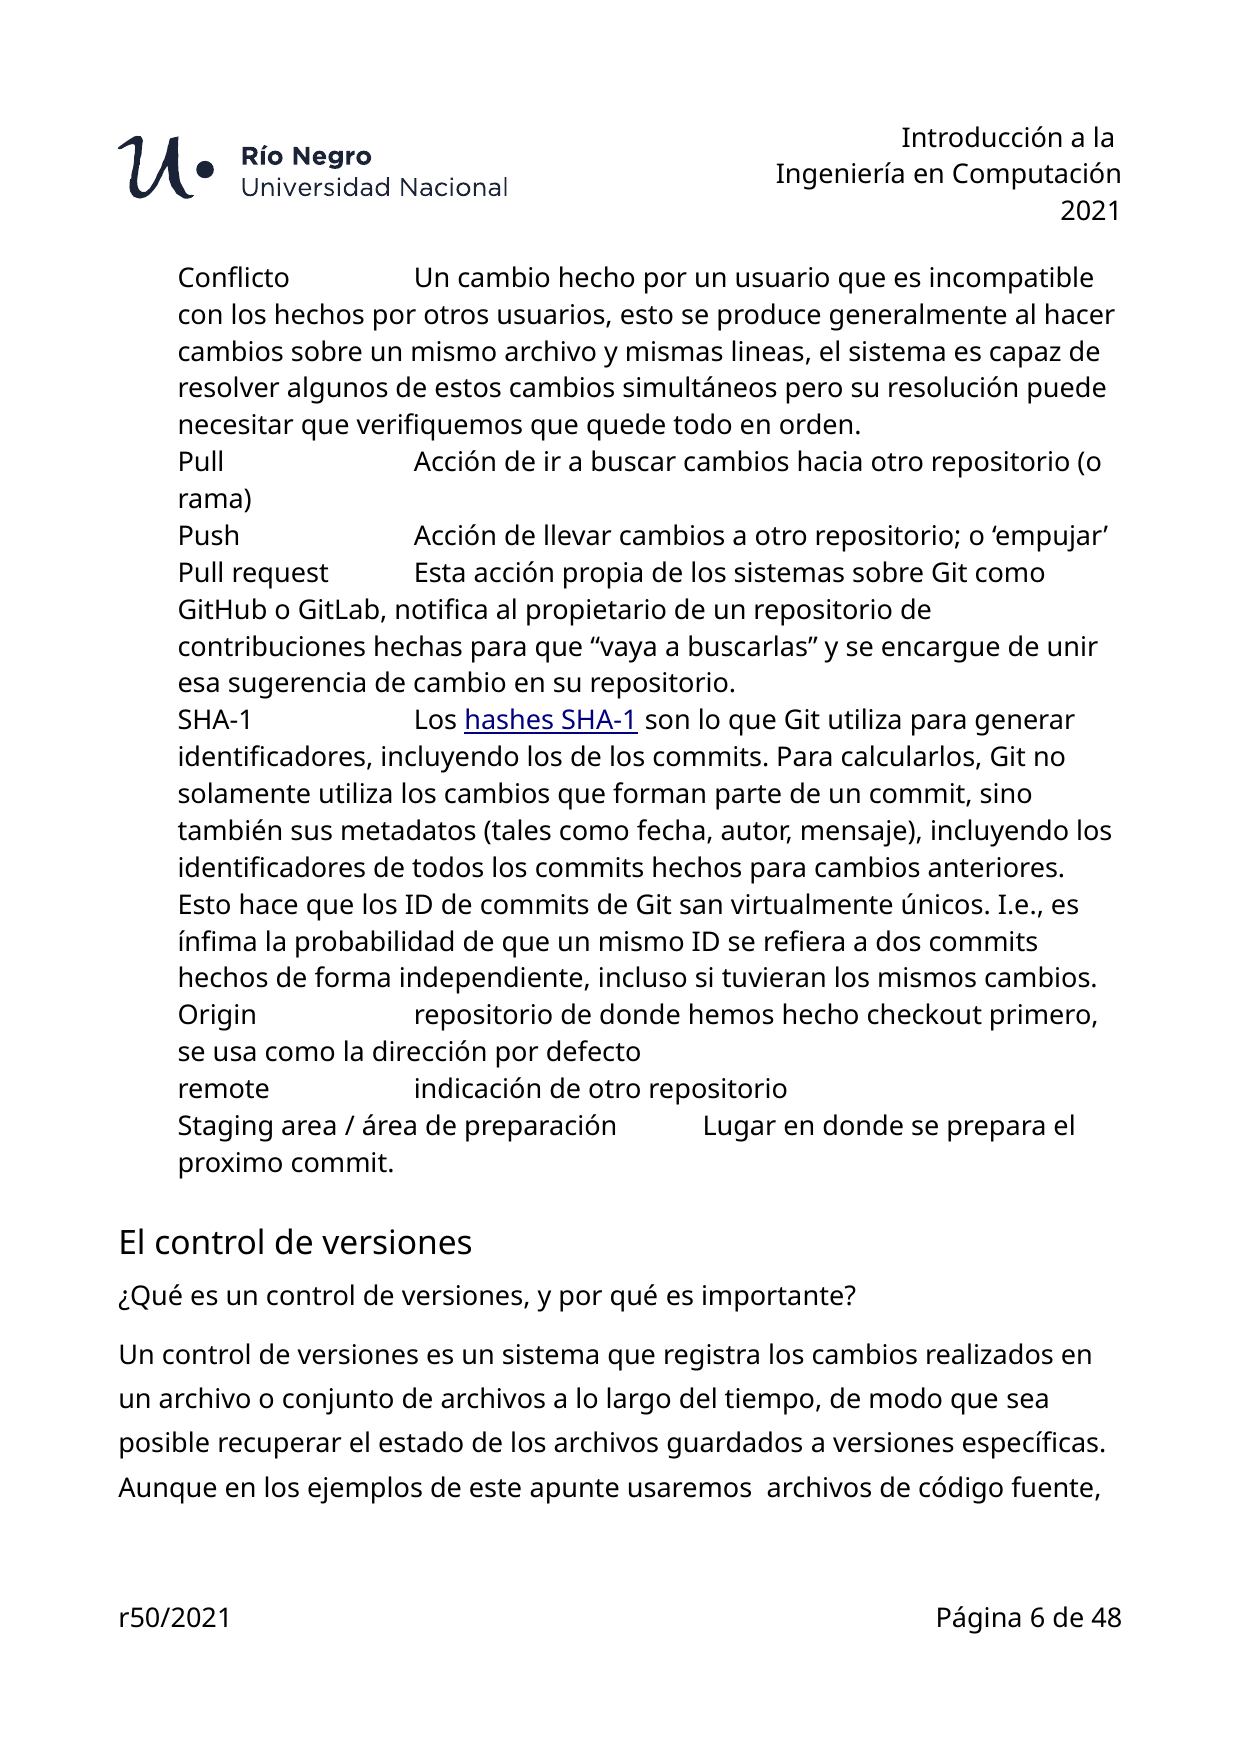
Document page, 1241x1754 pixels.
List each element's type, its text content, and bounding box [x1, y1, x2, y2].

text SHA-1 Los hashes SHA-1 son lo que Git utiliza para generar identificadores, incluyendo los de los commits. Para calcularlos, Git no solamente utiliza los cambios que forman parte de un commit, sino también sus metadatos (tales como fecha, autor, mensaje), incluyendo los identificadores de todos los commits hechos para cambios anteriores. Esto hace que los ID de commits de Git san virtualmente únicos. I.e., es ínfima la probabilidad de que un mismo ID se refiera a dos commits hechos de forma independiente, incluso si tuvieran los mismos cambios. [177, 701, 1122, 996]
text remote indicación de otro repositorio [177, 1069, 1122, 1106]
subtitle El control de versiones [118, 1219, 1122, 1264]
text Pull Acción de ir a buscar cambios hacia otro repositorio (o rama) [177, 443, 1122, 516]
text Push Acción de llevar cambios a otro repositorio; o ‘empujar’ [177, 516, 1122, 553]
text ¿Qué es un control de versiones, y por qué es importante? [118, 1277, 1122, 1314]
text Pull request Esta acción propia de los sistemas sobre Git como GitHub o GitLab, notifica al propietario de un repositorio de contribuciones hechas para que “vaya a buscarlas” y se encargue de unir esa sugerencia de cambio en su repositorio. [177, 553, 1122, 701]
text Conflicto Un cambio hecho por un usuario que es incompatible con los hechos por otros usuarios, esto se produce generalmente al hacer cambios sobre un mismo archivo y mismas lineas, el sistema es capaz de resolver algunos de estos cambios simultáneos pero su resolución puede necesitar que verifiquemos que quede todo en orden. [177, 258, 1122, 443]
text Origin repositorio de donde hemos hecho checkout primero, se usa como la dirección por defecto [177, 996, 1122, 1069]
text Staging area / área de preparación Lugar en donde se prepara el proximo commit. [177, 1106, 1122, 1180]
text Un control de versiones es un sistema que registra los cambios realizados en un archivo o conjunto de archivos a lo largo del tiempo, de modo que sea posible recuperar el estado de los archivos guardados a versiones específicas. Aunque en los ejemplos de este apunte usaremos archivos de código fuente, [118, 1336, 1122, 1505]
